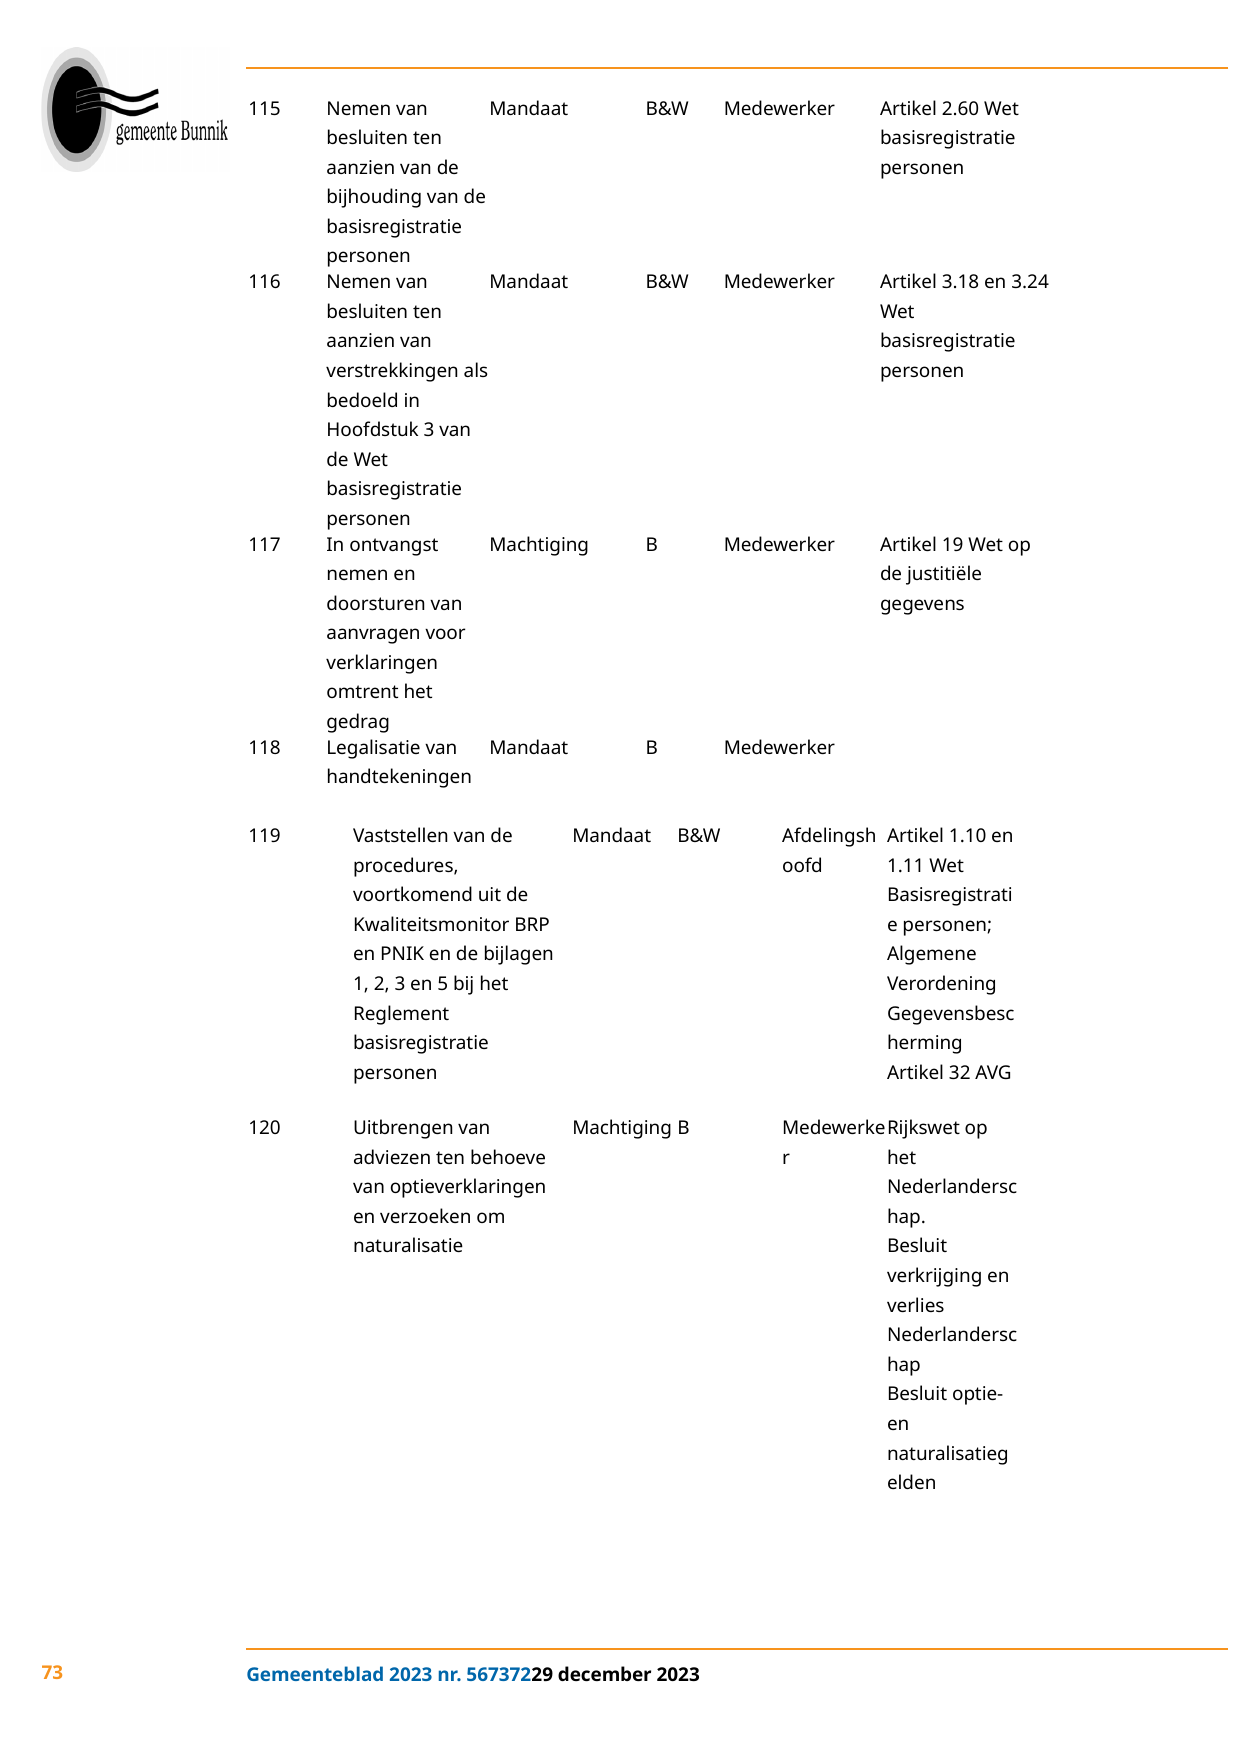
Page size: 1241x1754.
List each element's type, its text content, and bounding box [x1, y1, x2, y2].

table_cell Legalisatie van handtekeningen [326, 734, 489, 789]
picture [41, 47, 231, 172]
table_header Vaststellen van de procedures, voortkomend uit de Kwaliteitsmonitor BRP en PNIK en de bijlagen 1, 2, 3 en 5 bij het Reglement basisregistratie personen [353, 822, 572, 1114]
table_cell Artikel 19 Wet op de justitiële gegevens [880, 531, 1053, 734]
table_header Artikel 1.10 en 1.11 Wet Basisregistratie personen; Algemene Verordening Gegevensbescherming Artikel 32 AVG [887, 822, 1019, 1114]
table_cell 120 [248, 1114, 353, 1495]
table_cell Medewerker [724, 95, 880, 268]
table_cell Mandaat [489, 95, 645, 268]
table_cell [1053, 531, 1152, 734]
table_cell B [677, 1114, 782, 1495]
table_cell [1019, 1114, 1152, 1495]
table_cell Mandaat [489, 269, 645, 531]
table_cell Medewerker [724, 269, 880, 531]
table_cell In ontvangst nemen en doorsturen van aanvragen voor verklaringen omtrent het gedrag [326, 531, 489, 734]
table_cell Artikel 3.18 en 3.24 Wet basisregistratie personen [880, 269, 1053, 531]
table_cell B [645, 531, 723, 734]
table_cell Medewerker [724, 734, 880, 789]
table_cell Mandaat [489, 734, 645, 789]
table_header [1019, 822, 1152, 1114]
table_cell 116 [248, 269, 326, 531]
table_header B&W [677, 822, 782, 1114]
table_cell B&W [645, 95, 723, 268]
table_cell 117 [248, 531, 326, 734]
table_header Afdelingshoofd [782, 822, 887, 1114]
table_cell Machtiging [572, 1114, 677, 1495]
table_cell B [645, 734, 723, 789]
table_cell Artikel 2.60 Wet basisregistratie personen [880, 95, 1053, 268]
table_cell Machtiging [489, 531, 645, 734]
table_cell [1053, 269, 1152, 531]
table_cell B&W [645, 269, 723, 531]
table_cell Medewerker [724, 531, 880, 734]
table_cell [1053, 734, 1152, 789]
table_cell Medewerker [782, 1114, 887, 1495]
table_cell Rijkswet op het Nederlanderschap. Besluit verkrijging en verlies Nederlanderschap Besluit optie- en naturalisatiegelden [887, 1114, 1019, 1495]
table_cell [1053, 95, 1152, 268]
table_header Mandaat [572, 822, 677, 1114]
table_cell Nemen van besluiten ten aanzien van verstrekkingen als bedoeld in Hoofdstuk 3 van de Wet basisregistratie personen [326, 269, 489, 531]
table_header 119 [248, 822, 353, 1114]
table_cell 118 [248, 734, 326, 789]
table_cell Uitbrengen van adviezen ten behoeve van optieverklaringen en verzoeken om naturalisatie [353, 1114, 572, 1495]
table_cell 115 [248, 95, 326, 268]
table_cell Nemen van besluiten ten aanzien van de bijhouding van de basisregistratie personen [326, 95, 489, 268]
table_cell [880, 734, 1053, 789]
